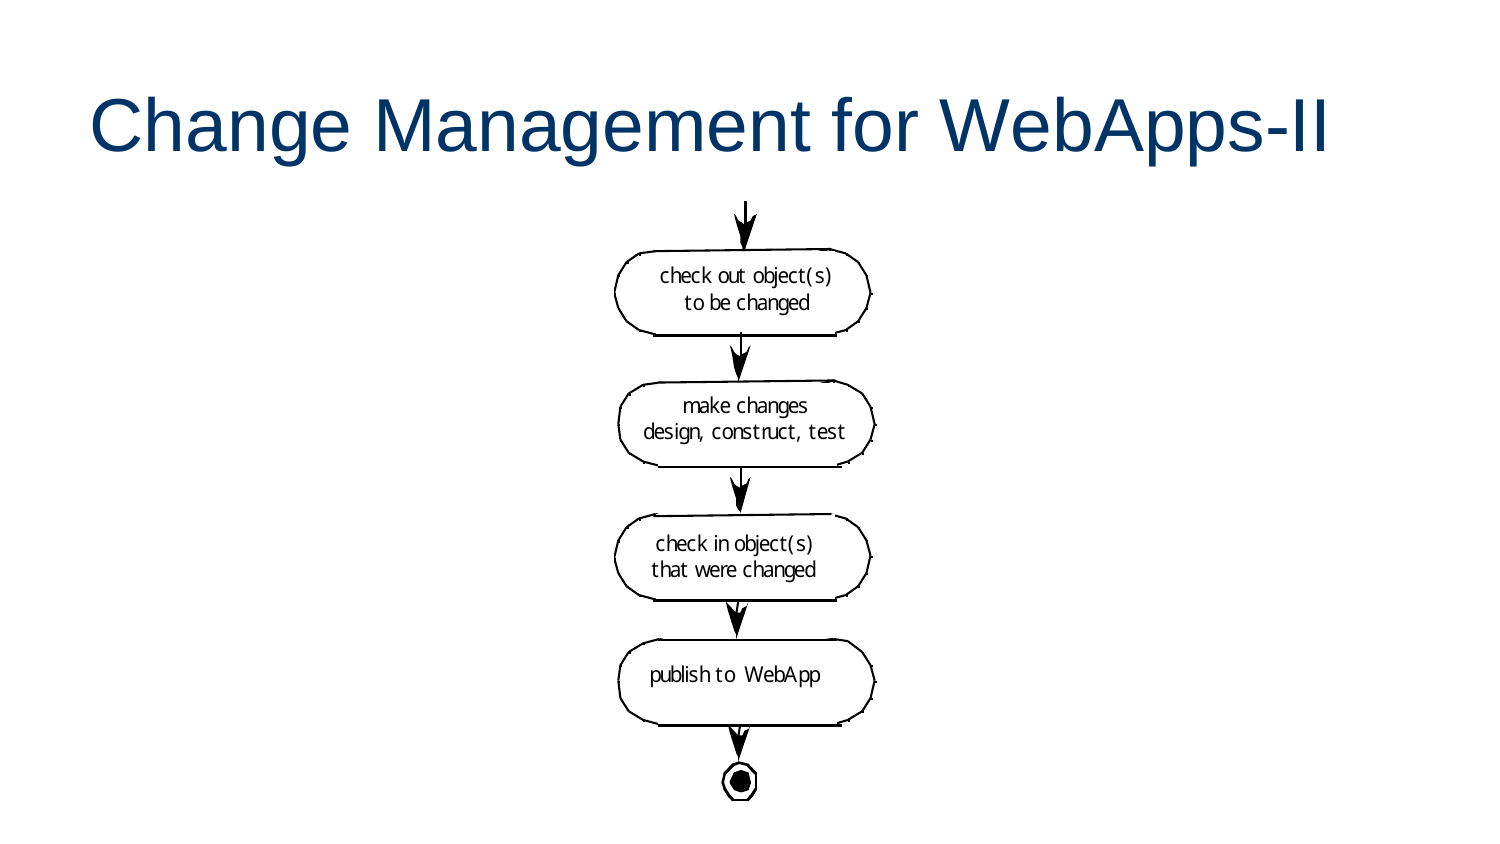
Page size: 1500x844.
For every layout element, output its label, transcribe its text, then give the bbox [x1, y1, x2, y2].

picture [614, 200, 879, 804]
title Change Management for WebApps-II [75, 33, 1425, 175]
